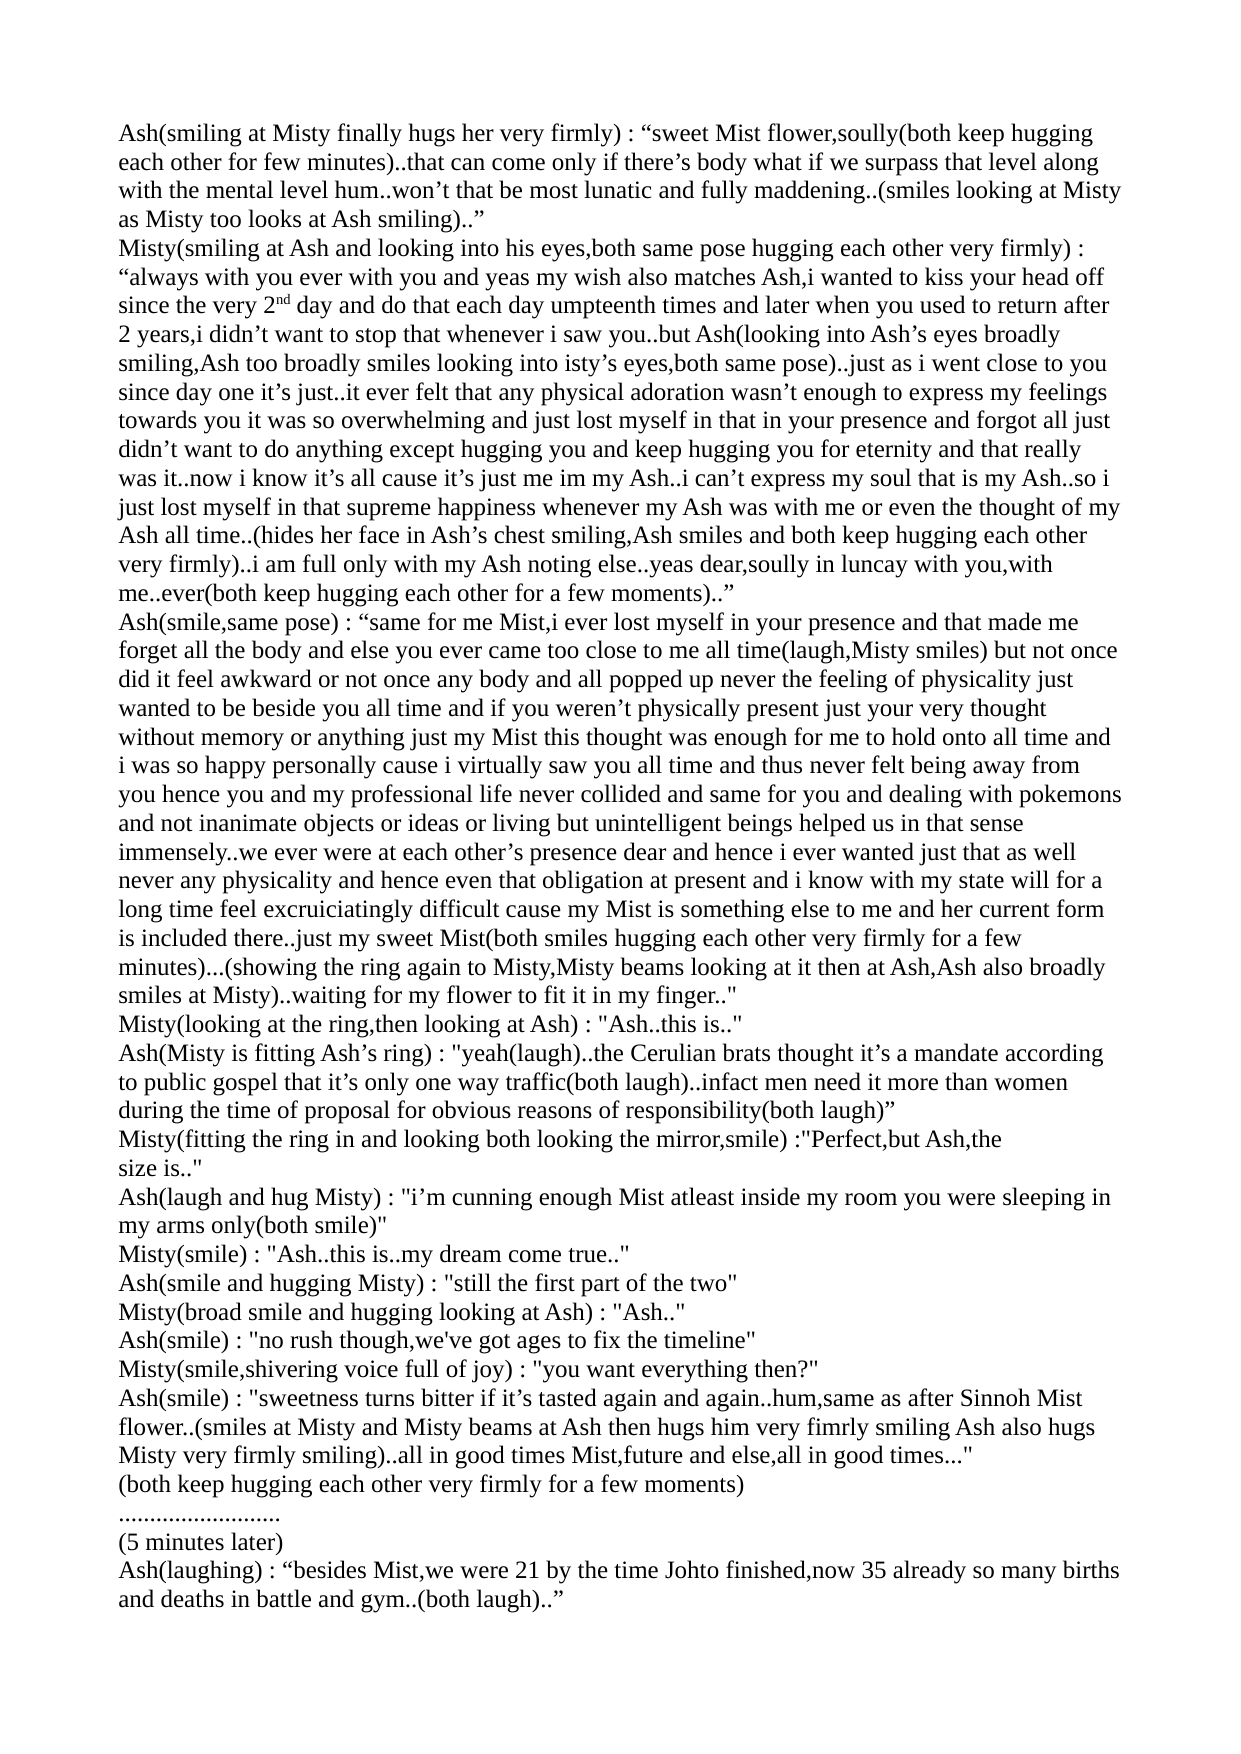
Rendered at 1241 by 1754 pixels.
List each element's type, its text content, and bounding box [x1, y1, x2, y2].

text .......................... [118, 1498, 1122, 1527]
text Misty(broad smile and hugging looking at Ash) : "Ash.." [118, 1297, 1122, 1326]
text Ash(smile,same pose) : “same for me Mist,i ever lost myself in your presence and that made me forget all the body and else you ever came too close to me all time(laugh,Misty smiles) but not once did it feel awkward or not once any body and all popped up never the feeling of physicality just wanted to be beside you all time and if you weren’t physically present just your very thought without memory or anything just my Mist this thought was enough for me to hold onto all time and i was so happy personally cause i virtually saw you all time and thus never felt being away from you hence you and my professional life never collided and same for you and dealing with pokemons and not inanimate objects or ideas or living but unintelligent beings helped us in that sense immensely..we ever were at each other’s presence dear and hence i ever wanted just that as well never any physicality and hence even that obligation at present and i know with my state will for a long time feel excruiciatingly difficult cause my Mist is something else to me and her current form is included there..just my sweet Mist(both smiles hugging each other very firmly for a few minutes)...(showing the ring again to Misty,Misty beams looking at it then at Ash,Ash also broadly smiles at Misty)..waiting for my flower to fit it in my finger.." [118, 607, 1122, 1009]
text Misty(smiling at Ash and looking into his eyes,both same pose hugging each other very firmly) : “always with you ever with you and yeas my wish also matches Ash,i wanted to kiss your head off since the very 2nd day and do that each day umpteenth times and later when you used to return after 2 years,i didn’t want to stop that whenever i saw you..but Ash(looking into Ash’s eyes broadly smiling,Ash too broadly smiles looking into isty’s eyes,both same pose)..just as i went close to you since day one it’s just..it ever felt that any physical adoration wasn’t enough to express my feelings towards you it was so overwhelming and just lost myself in that in your presence and forgot all just didn’t want to do anything except hugging you and keep hugging you for eternity and that really was it..now i know it’s all cause it’s just me im my Ash..i can’t express my soul that is my Ash..so i just lost myself in that supreme happiness whenever my Ash was with me or even the thought of my Ash all time..(hides her face in Ash’s chest smiling,Ash smiles and both keep hugging each other very firmly)..i am full only with my Ash noting else..yeas dear,soully in luncay with you,with me..ever(both keep hugging each other for a few moments)..” [118, 233, 1122, 607]
text (both keep hugging each other very firmly for a few moments) [118, 1469, 1122, 1498]
text Ash(smile and hugging Misty) : "still the first part of the two" [118, 1268, 1122, 1297]
text (5 minutes later) [118, 1527, 1122, 1556]
text Ash(smiling at Misty finally hugs her very firmly) : “sweet Mist flower,soully(both keep hugging each other for few minutes)..that can come only if there’s body what if we surpass that level along with the mental level hum..won’t that be most lunatic and fully maddening..(smiles looking at Misty as Misty too looks at Ash smiling)..” [118, 118, 1122, 233]
text Ash(smile) : "no rush though,we've got ages to fix the timeline" [118, 1326, 1122, 1354]
text Ash(laugh and hug Misty) : "i’m cunning enough Mist atleast inside my room you were sleeping in my arms only(both smile)" [118, 1182, 1122, 1239]
text Misty(smile,shivering voice full of joy) : "you want everything then?" [118, 1354, 1122, 1383]
text Misty(smile) : "Ash..this is..my dream come true.." [118, 1239, 1122, 1268]
text Misty(looking at the ring,then looking at Ash) : "Ash..this is.." [118, 1009, 1122, 1038]
text Misty(fitting the ring in and looking both looking the mirror,smile) :"Perfect,but Ash,the [118, 1124, 1122, 1153]
text size is.." [118, 1153, 1122, 1182]
text Ash(Misty is fitting Ash’s ring) : "yeah(laugh)..the Cerulian brats thought it’s a mandate according to public gospel that it’s only one way traffic(both laugh)..infact men need it more than women during the time of proposal for obvious reasons of responsibility(both laugh)” [118, 1038, 1122, 1124]
text Ash(laughing) : “besides Mist,we were 21 by the time Johto finished,now 35 already so many births and deaths in battle and gym..(both laugh)..” [118, 1556, 1122, 1613]
text Ash(smile) : "sweetness turns bitter if it’s tasted again and again..hum,same as after Sinnoh Mist flower..(smiles at Misty and Misty beams at Ash then hugs him very fimrly smiling Ash also hugs Misty very firmly smiling)..all in good times Mist,future and else,all in good times..." [118, 1383, 1122, 1469]
